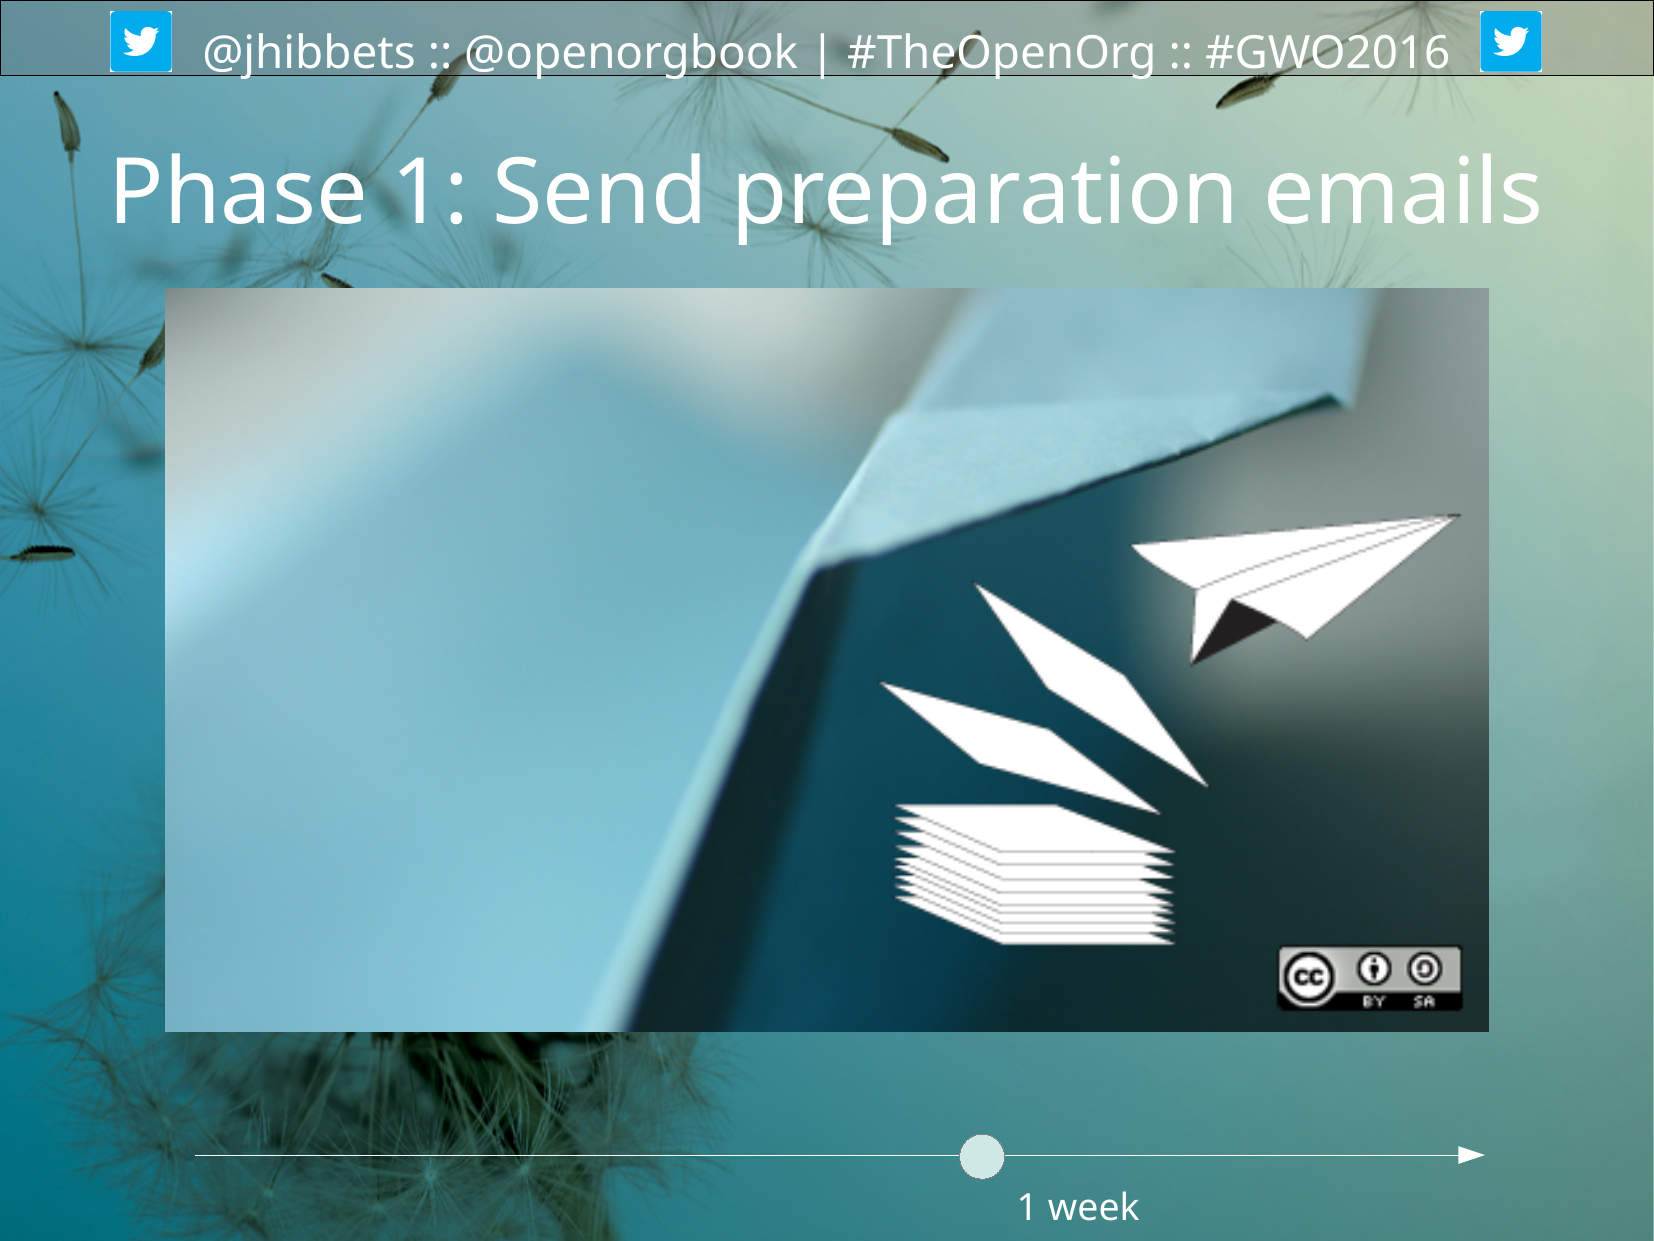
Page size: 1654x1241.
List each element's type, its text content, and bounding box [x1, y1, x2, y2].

picture [0, 76, 1654, 1241]
text_box 1 week [1001, 1173, 1148, 1226]
picture [1495, 28, 1527, 55]
title Phase 1: Send preparation emails [82, 84, 1571, 292]
text_box [959, 1134, 1005, 1180]
picture [125, 28, 157, 55]
